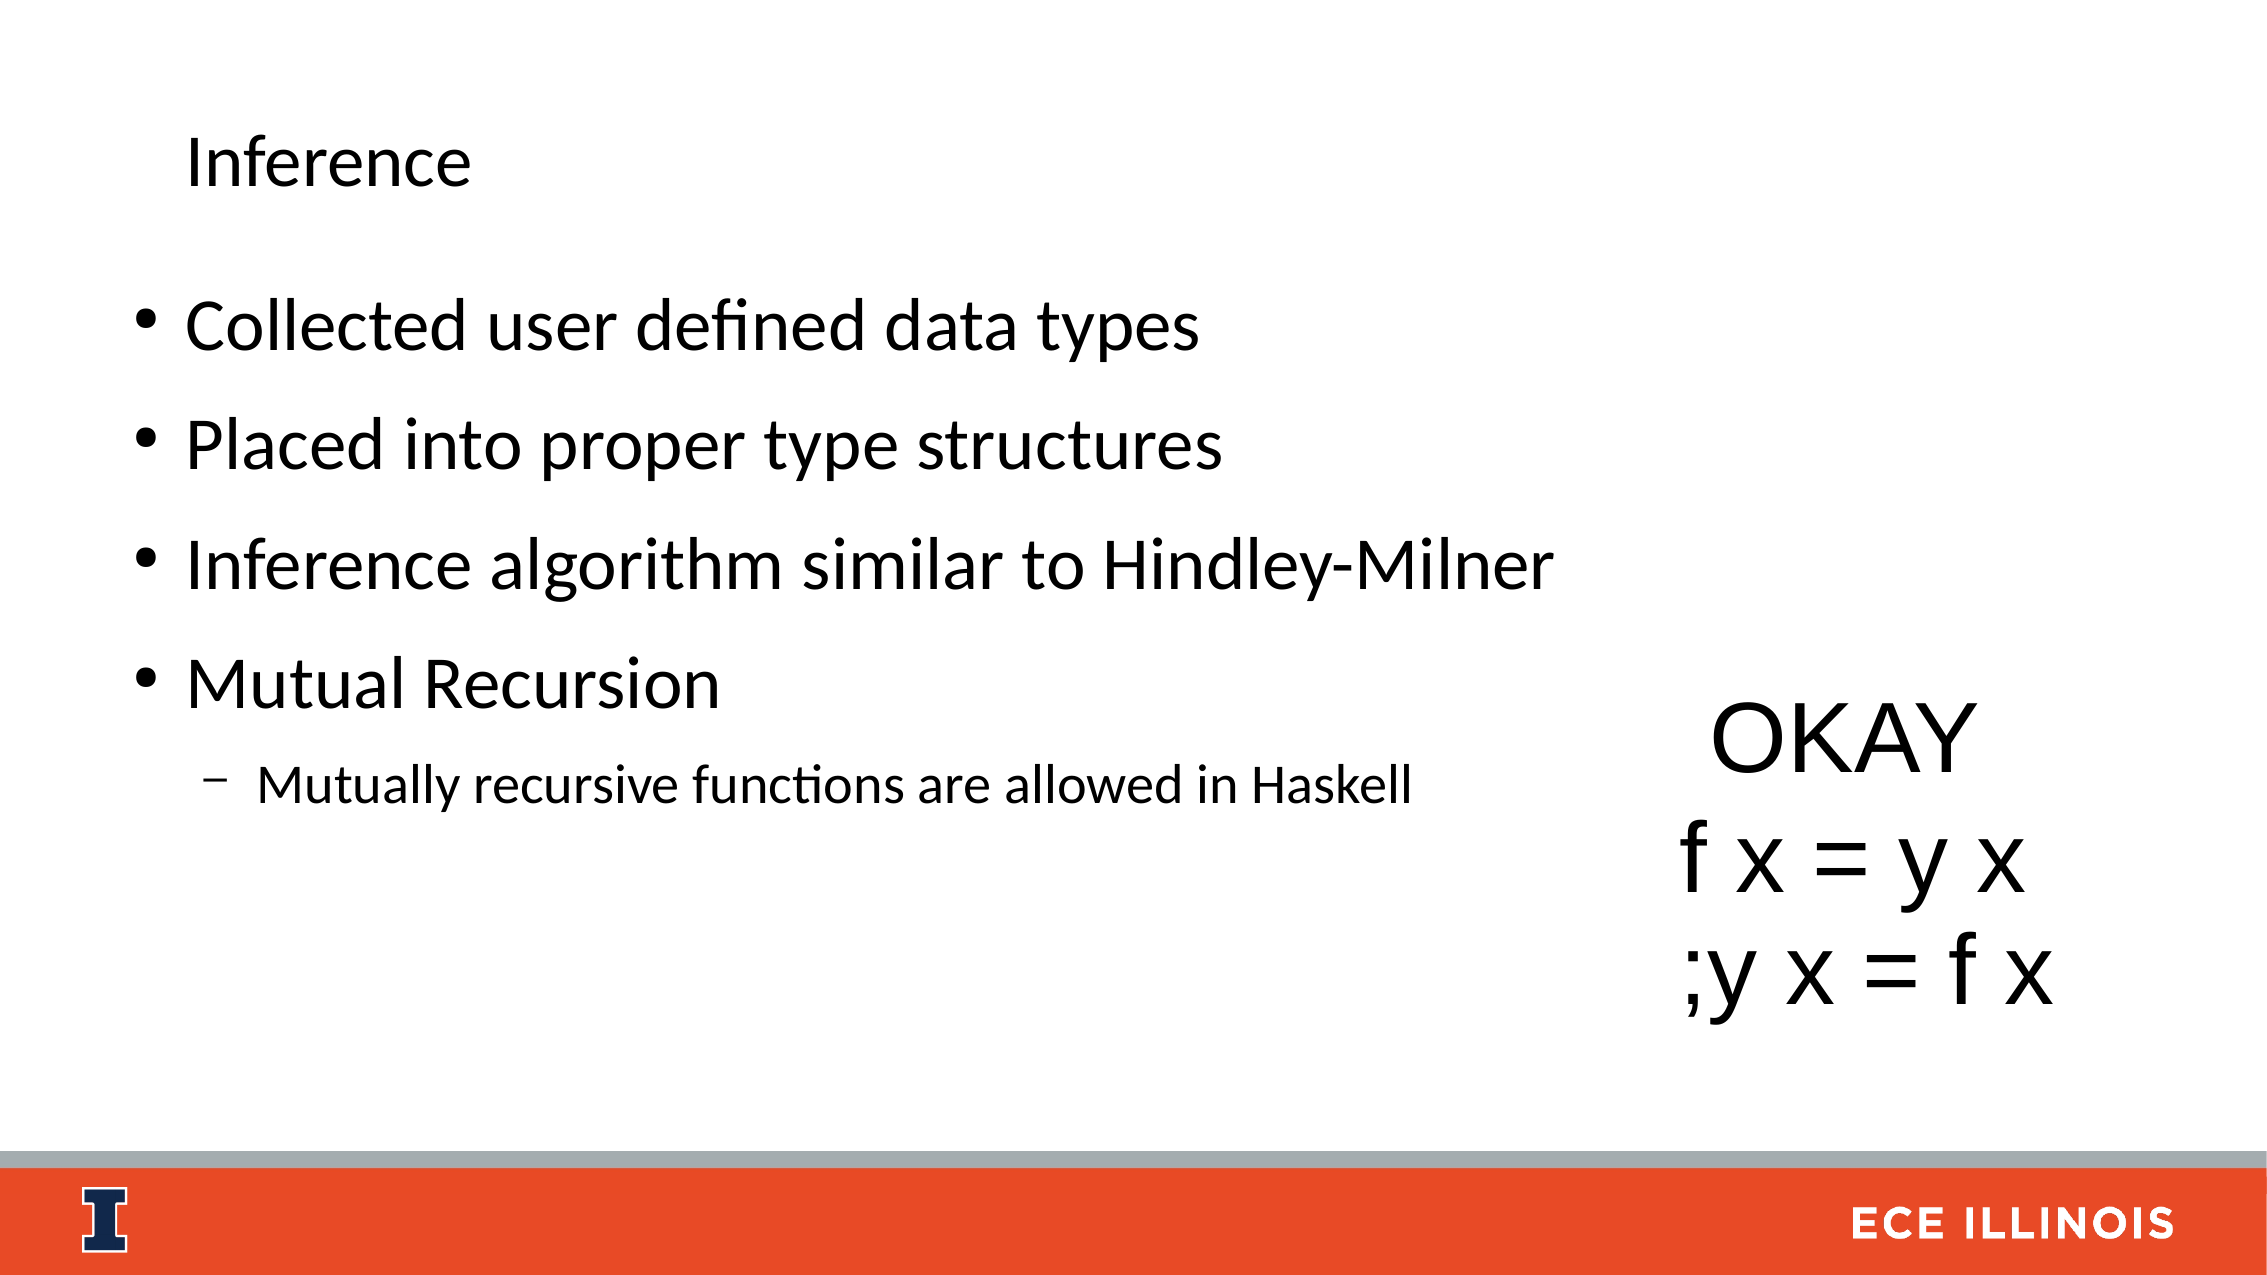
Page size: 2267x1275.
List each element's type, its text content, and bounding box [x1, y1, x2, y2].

list Inference [100, 104, 2173, 224]
picture [1853, 1206, 2173, 1239]
text_box OKAY [1695, 675, 2011, 802]
text_box f x = y x ;y x = f x [1665, 795, 2131, 1051]
list Collected user defined data types Placed into proper type structures Inference algorithm similar to Hindley-Milner Mutual Recursion Mutually recursive functions are allowed in Haskell [100, 267, 2184, 1102]
picture [0, 1151, 2267, 1258]
